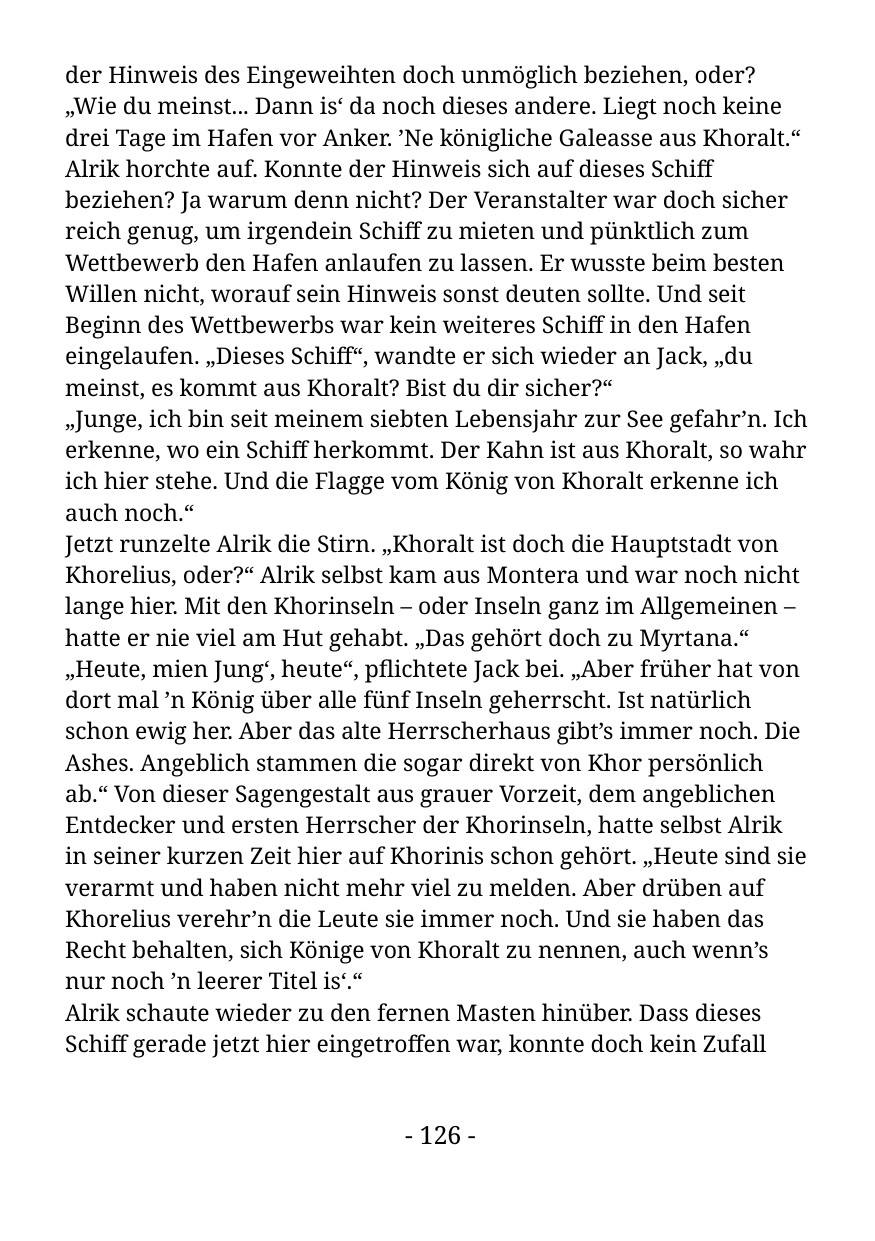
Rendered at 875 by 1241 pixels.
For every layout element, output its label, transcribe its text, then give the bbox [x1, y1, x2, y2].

text der Hinweis des Eingeweihten doch unmöglich beziehen, oder? „Wie du meinst... Dann is‘ da noch dieses andere. Liegt noch keine drei Tage im Hafen vor Anker. ’Ne königliche Galeasse aus Khoralt.“ Alrik horchte auf. Konnte der Hinweis sich auf dieses Schiff beziehen? Ja warum denn nicht? Der Veranstalter war doch sicher reich genug, um irgendein Schiff zu mieten und pünktlich zum Wettbewerb den Hafen anlaufen zu lassen. Er wusste beim besten Willen nicht, worauf sein Hinweis sonst deuten sollte. Und seit Beginn des Wettbewerbs war kein weiteres Schiff in den Hafen eingelaufen. „Dieses Schiff“, wandte er sich wieder an Jack, „du meinst, es kommt aus Khoralt? Bist du dir sicher?“ „Junge, ich bin seit meinem siebten Lebensjahr zur See gefahr’n. Ich erkenne, wo ein Schiff herkommt. Der Kahn ist aus Khoralt, so wahr ich hier stehe. Und die Flagge vom König von Khoralt erkenne ich auch noch.“ Jetzt runzelte Alrik die Stirn. „Khoralt ist doch die Hauptstadt von Khorelius, oder?“ Alrik selbst kam aus Montera und war noch nicht lange hier. Mit den Khorinseln – oder Inseln ganz im Allgemeinen – hatte er nie viel am Hut gehabt. „Das gehört doch zu Myrtana.“ „Heute, mien Jung‘, heute“, pflichtete Jack bei. „Aber früher hat von dort mal ’n König über alle fünf Inseln geherrscht. Ist natürlich schon ewig her. Aber das alte Herrscherhaus gibt’s immer noch. Die Ashes. Angeblich stammen die sogar direkt von Khor persönlich ab.“ Von dieser Sagengestalt aus grauer Vorzeit, dem angeblichen Entdecker und ersten Herrscher der Khorinseln, hatte selbst Alrik in seiner kurzen Zeit hier auf Khorinis schon gehört. „Heute sind sie verarmt und haben nicht mehr viel zu melden. Aber drüben auf Khorelius verehr’n die Leute sie immer noch. Und sie haben das Recht behalten, sich Könige von Khoralt zu nennen, auch wenn’s nur noch ’n leerer Titel is‘.“ Alrik schaute wieder zu den fernen Masten hinüber. Dass dieses Schiff gerade jetzt hier eingetroffen war, konnte doch kein Zufall [65, 59, 809, 1059]
